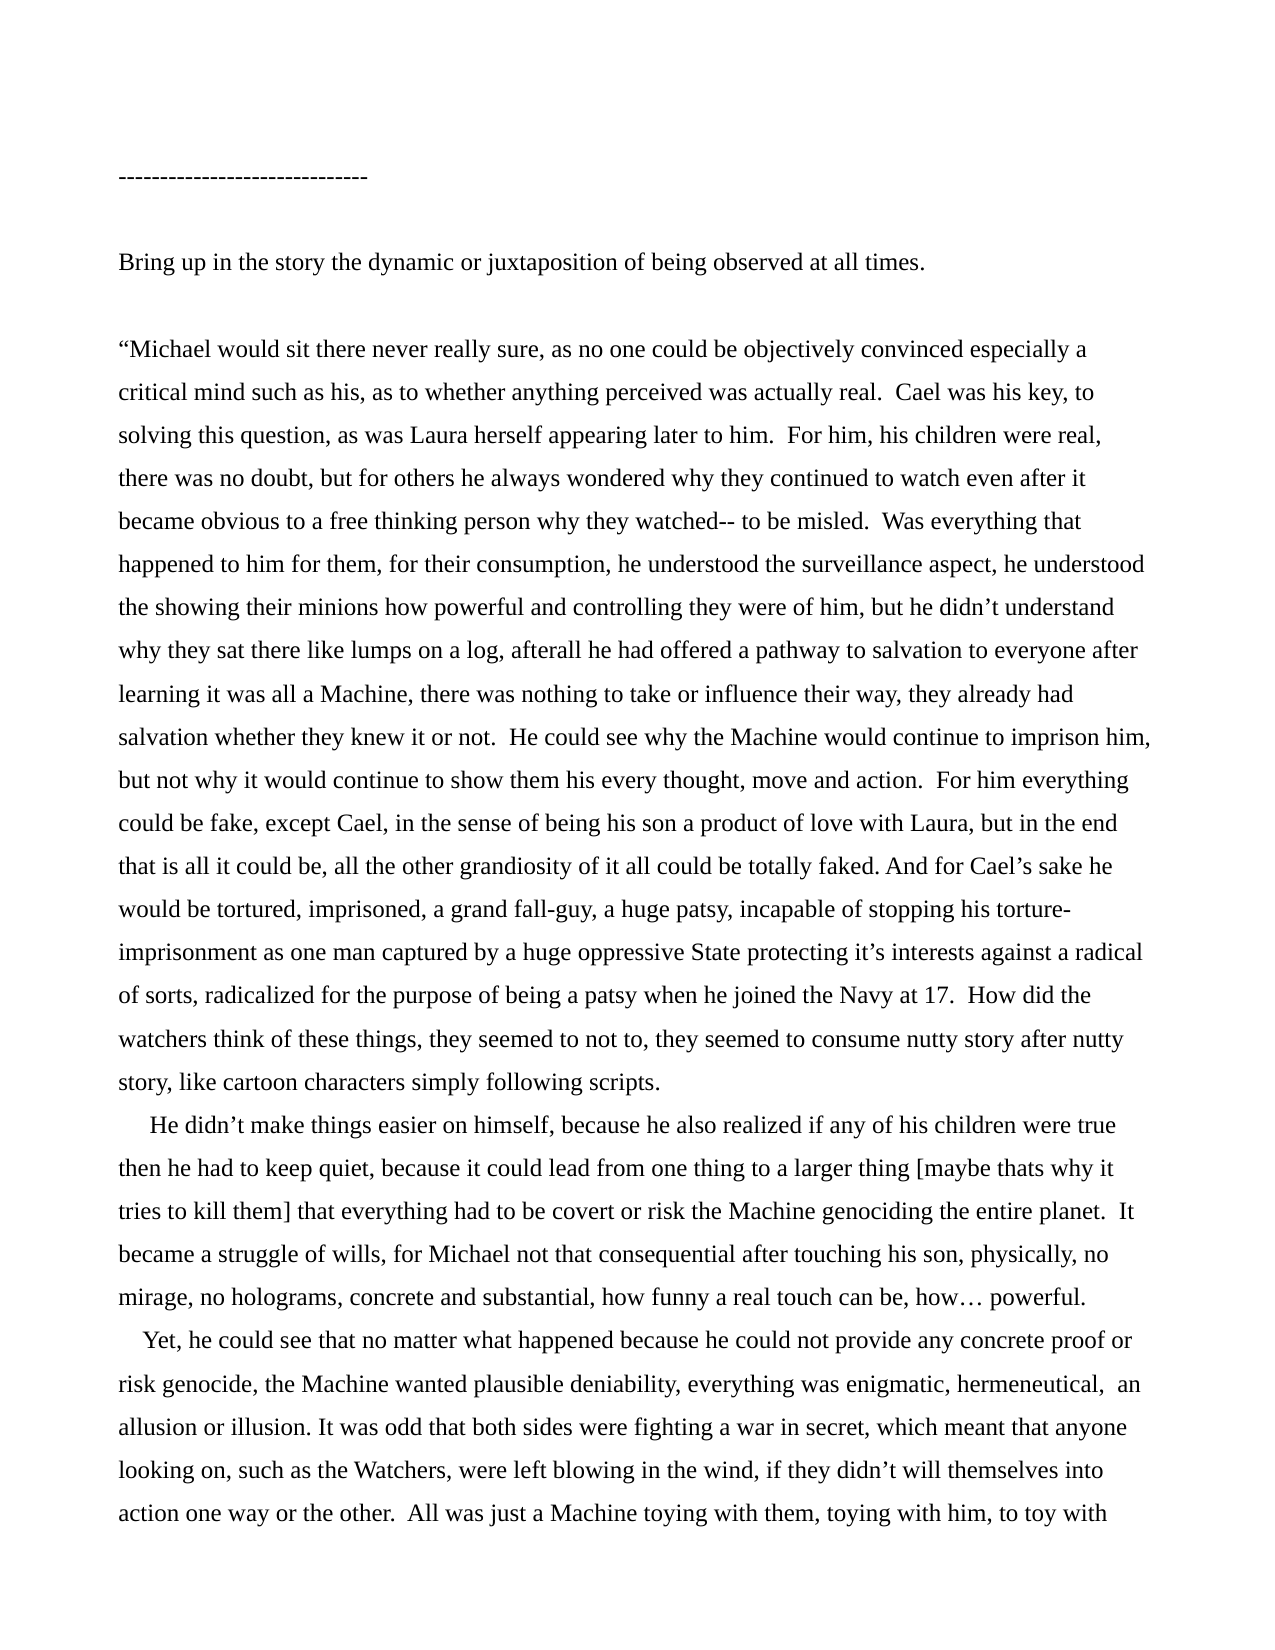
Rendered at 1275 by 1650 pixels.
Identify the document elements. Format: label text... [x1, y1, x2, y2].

text Bring up in the story the dynamic or juxtaposition of being observed at all times. [118, 247, 1157, 276]
text “Michael would sit there never really sure, as no one could be objectively convinced especially a critical mind such as his, as to whether anything perceived was actually real. Cael was his key, to solving this question, as was Laura herself appearing later to him. For him, his children were real, there was no doubt, but for others he always wondered why they continued to watch even after it became obvious to a free thinking person why they watched-- to be misled. Was everything that happened to him for them, for their consumption, he understood the surveillance aspect, he understood the showing their minions how powerful and controlling they were of him, but he didn’t understand why they sat there like lumps on a log, afterall he had offered a pathway to salvation to everyone after learning it was all a Machine, there was nothing to take or influence their way, they already had salvation whether they knew it or not. He could see why the Machine would continue to imprison him, but not why it would continue to show them his every thought, move and action. For him everything could be fake, except Cael, in the sense of being his son a product of love with Laura, but in the end that is all it could be, all the other grandiosity of it all could be totally faked. And for Cael’s sake he would be tortured, imprisoned, a grand fall-guy, a huge patsy, incapable of stopping his torture-imprisonment as one man captured by a huge oppressive State protecting it’s interests against a radical of sorts, radicalized for the purpose of being a patsy when he joined the Navy at 17. How did the watchers think of these things, they seemed to not to, they seemed to consume nutty story after nutty story, like cartoon characters simply following scripts. [118, 334, 1157, 1096]
text ------------------------------ [118, 118, 1157, 190]
text He didn’t make things easier on himself, because he also realized if any of his children were true then he had to keep quiet, because it could lead from one thing to a larger thing [maybe thats why it tries to kill them] that everything had to be covert or risk the Machine genociding the entire planet. It became a struggle of wills, for Michael not that consequential after touching his son, physically, no mirage, no holograms, concrete and substantial, how funny a real touch can be, how… powerful. [118, 1110, 1157, 1311]
text Yet, he could see that no matter what happened because he could not provide any concrete proof or risk genocide, the Machine wanted plausible deniability, everything was enigmatic, hermeneutical, an allusion or illusion. It was odd that both sides were fighting a war in secret, which meant that anyone looking on, such as the Watchers, were left blowing in the wind, if they didn’t will themselves into action one way or the other. All was just a Machine toying with them, toying with him, to toy with [118, 1326, 1157, 1527]
